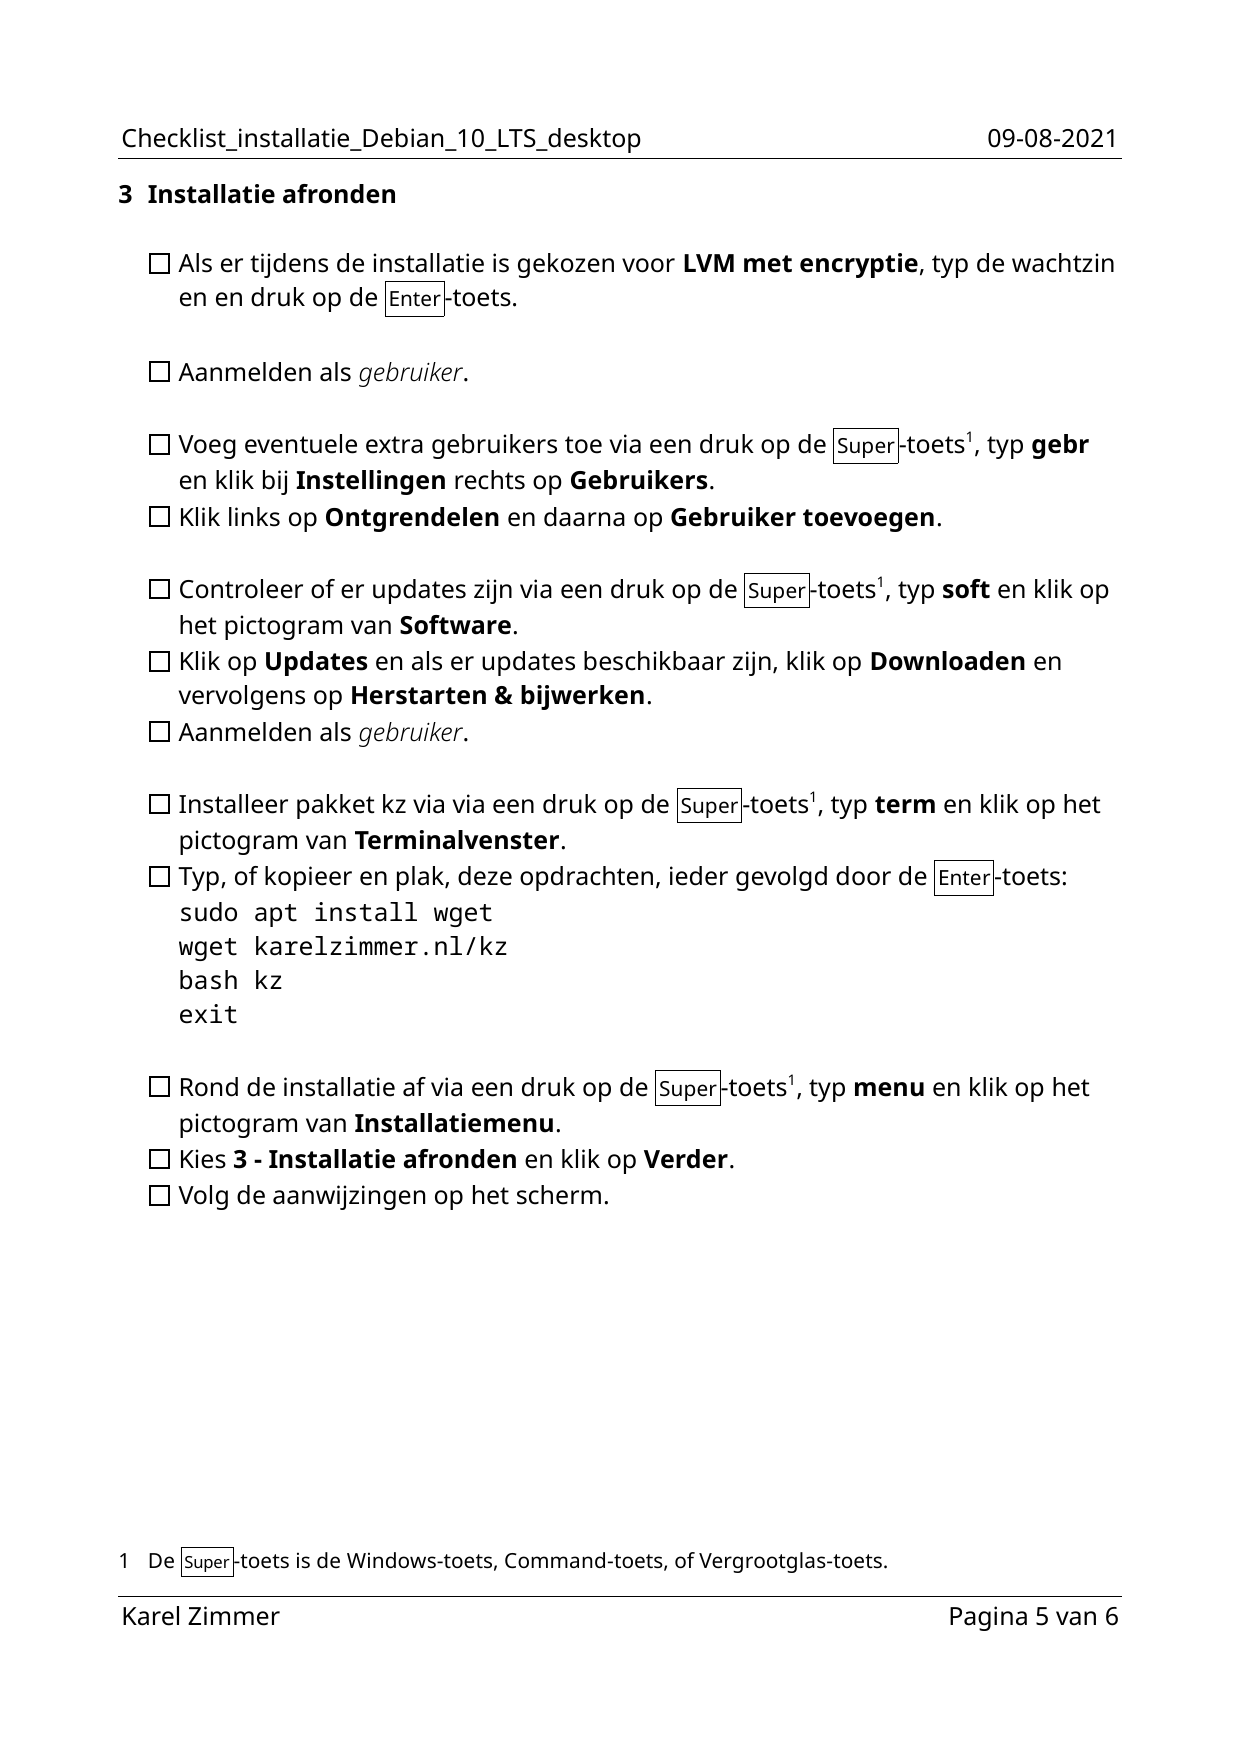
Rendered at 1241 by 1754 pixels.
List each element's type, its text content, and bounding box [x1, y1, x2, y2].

table_cell [141, 1177, 177, 1213]
list Installatie afronden [118, 177, 1122, 211]
table_cell Aanmelden als gebruiker. [177, 713, 1121, 749]
table_cell Klik links op Ontgrendelen en daarna op Gebruiker toevoegen. [177, 498, 1121, 534]
table_cell Installeer pakket kz via via een druk op de Super-toets1, typ term en klik op het pictogram van Terminalvenster. [177, 786, 1121, 858]
table_cell [141, 571, 177, 643]
table_cell [141, 1032, 177, 1068]
table_cell Typ, of kopieer en plak, deze opdrachten, ieder gevolgd door de Enter-toets: sudo apt install wget wget karelzimmer.nl/kz bash kz exit [177, 858, 1121, 1032]
table_cell Klik op Updates en als er updates beschikbaar zijn, klik op Downloaden en vervolgens op Herstarten & bijwerken. [177, 643, 1121, 713]
table_cell Voeg eventuele extra gebruikers toe via een druk op de Super-toets, typ gebr en klik bij Instellingen rechts op Gebruikers. [177, 426, 1121, 498]
table_cell [177, 535, 1121, 571]
table_cell [177, 317, 1121, 353]
table_cell [141, 1141, 177, 1177]
table_cell [177, 750, 1121, 786]
table_cell Kies 3 - Installatie afronden en klik op Verder. [177, 1141, 1121, 1177]
table_cell [141, 498, 177, 534]
table_cell [141, 390, 177, 426]
table_cell [141, 643, 177, 713]
table_cell [141, 317, 177, 353]
table_cell [141, 1069, 177, 1141]
table_cell [141, 786, 177, 858]
table_cell [141, 858, 177, 1032]
table_cell [141, 713, 177, 749]
table_header Als er tijdens de installatie is gekozen voor LVM met encryptie, typ de wachtzin en en druk op de Enter-toets. [177, 245, 1121, 317]
table_cell [141, 535, 177, 571]
table_header [141, 245, 177, 317]
table_cell [141, 354, 177, 390]
table_cell [177, 1032, 1121, 1068]
table_cell [141, 750, 177, 786]
table_cell [177, 390, 1121, 426]
table_cell Controleer of er updates zijn via een druk op de Super-toets1, typ soft en klik op het pictogram van Software. [177, 571, 1121, 643]
table_cell Aanmelden als gebruiker. [177, 354, 1121, 390]
table_cell [141, 426, 177, 498]
table_cell Rond de installatie af via een druk op de Super-toets1, typ menu en klik op het pictogram van Installatiemenu. [177, 1069, 1121, 1141]
table_cell Volg de aanwijzingen op het scherm. [177, 1177, 1121, 1213]
